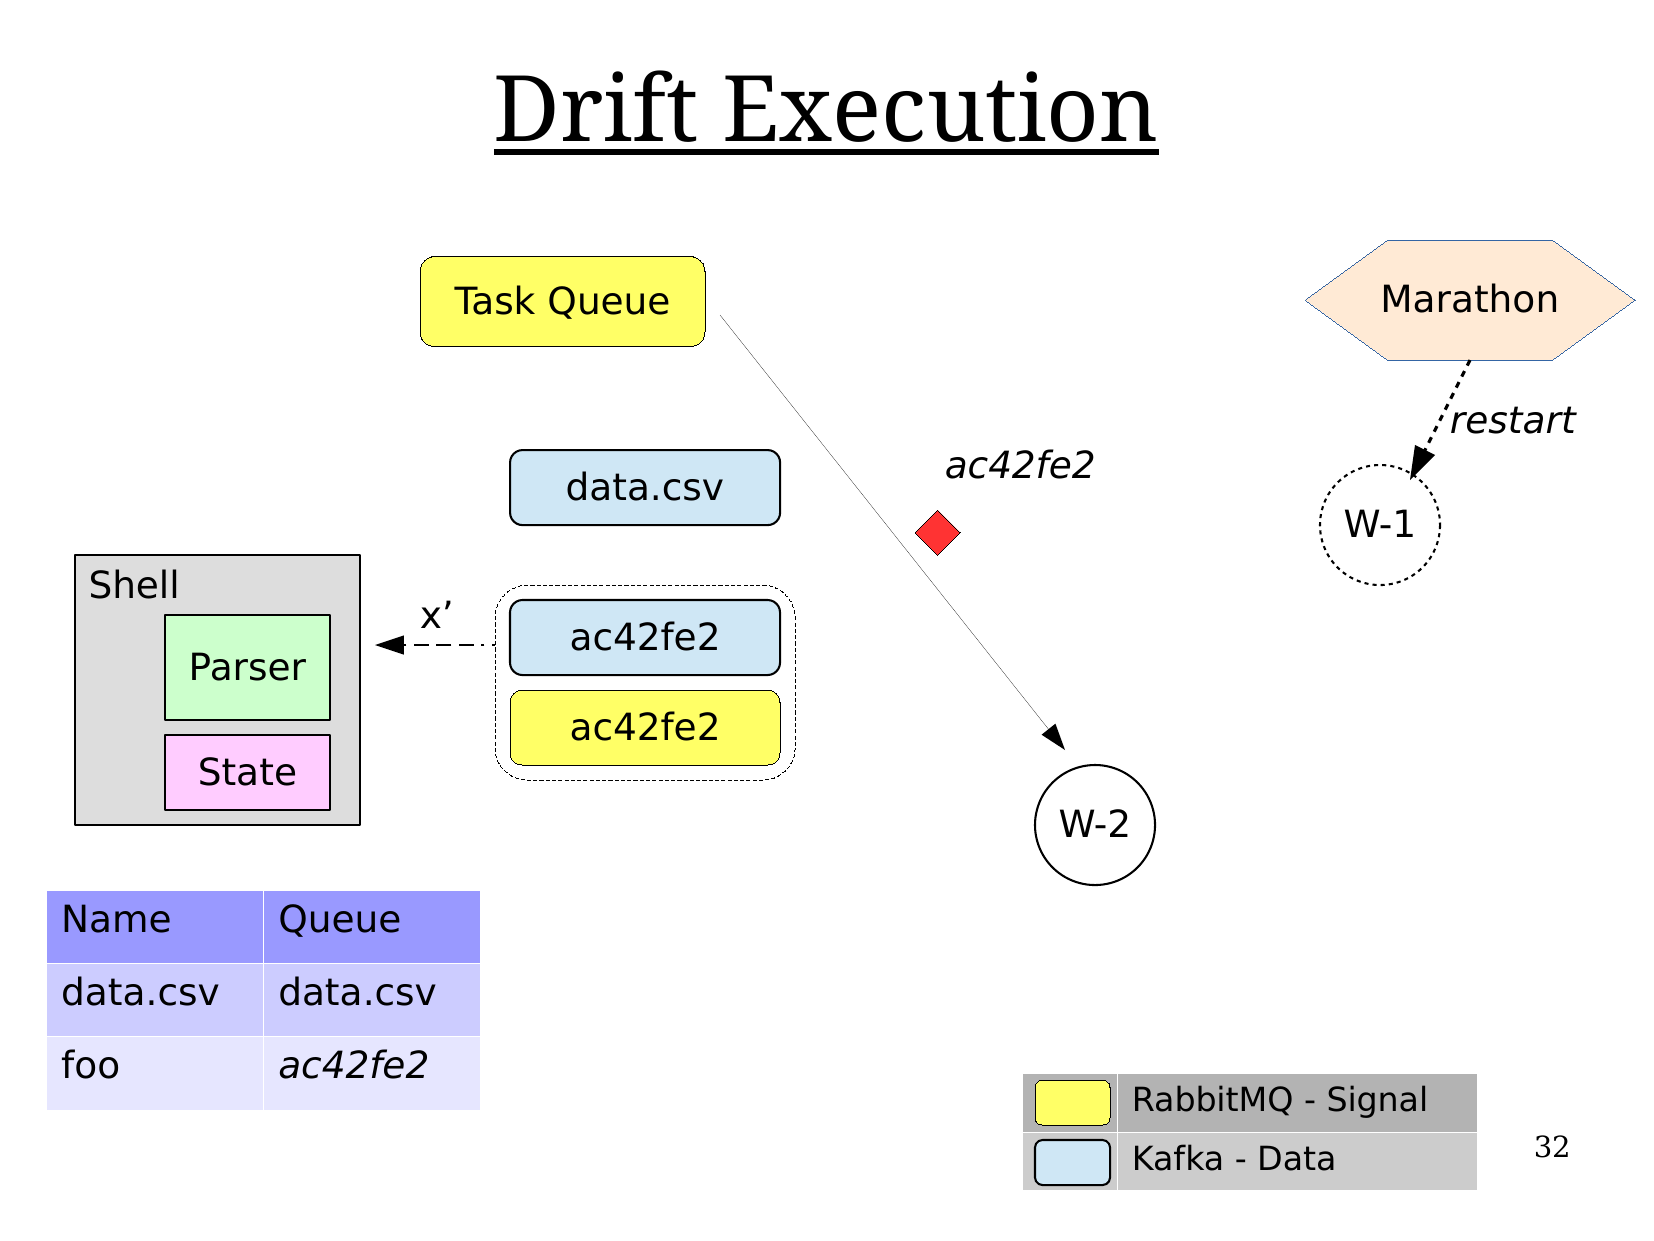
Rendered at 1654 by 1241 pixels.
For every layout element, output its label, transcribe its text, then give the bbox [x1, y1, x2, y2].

text_box W-1 [1320, 465, 1441, 586]
table_cell data.csv [47, 964, 263, 1036]
table_cell foo [47, 1037, 263, 1110]
text_box Parser [165, 615, 331, 721]
table_header [1023, 1074, 1117, 1132]
text_box restart [1435, 391, 1592, 451]
table_cell Kafka - Data [1118, 1133, 1477, 1190]
table_cell data.csv [264, 964, 480, 1036]
text_box [1035, 1140, 1111, 1186]
text_box x’ [405, 586, 469, 646]
text_box [915, 510, 961, 556]
text_box W-2 [1035, 765, 1156, 886]
table_cell ac42fe2 [264, 1037, 480, 1110]
text_box Shell [73, 556, 196, 616]
table_header RabbitMQ - Signal [1118, 1074, 1477, 1132]
text_box Marathon [1305, 240, 1636, 361]
table_header Queue [264, 891, 480, 963]
text_box data.csv [510, 450, 781, 526]
text_box [75, 555, 361, 826]
table_header Name [47, 891, 263, 963]
title Drift Execution [82, 2, 1571, 211]
text_box Task Queue [420, 256, 706, 347]
text_box [495, 585, 796, 781]
table_cell [1023, 1133, 1117, 1190]
text_box ac42fe2 [930, 436, 1111, 496]
text_box [1035, 1080, 1111, 1126]
text_box State [165, 735, 331, 811]
